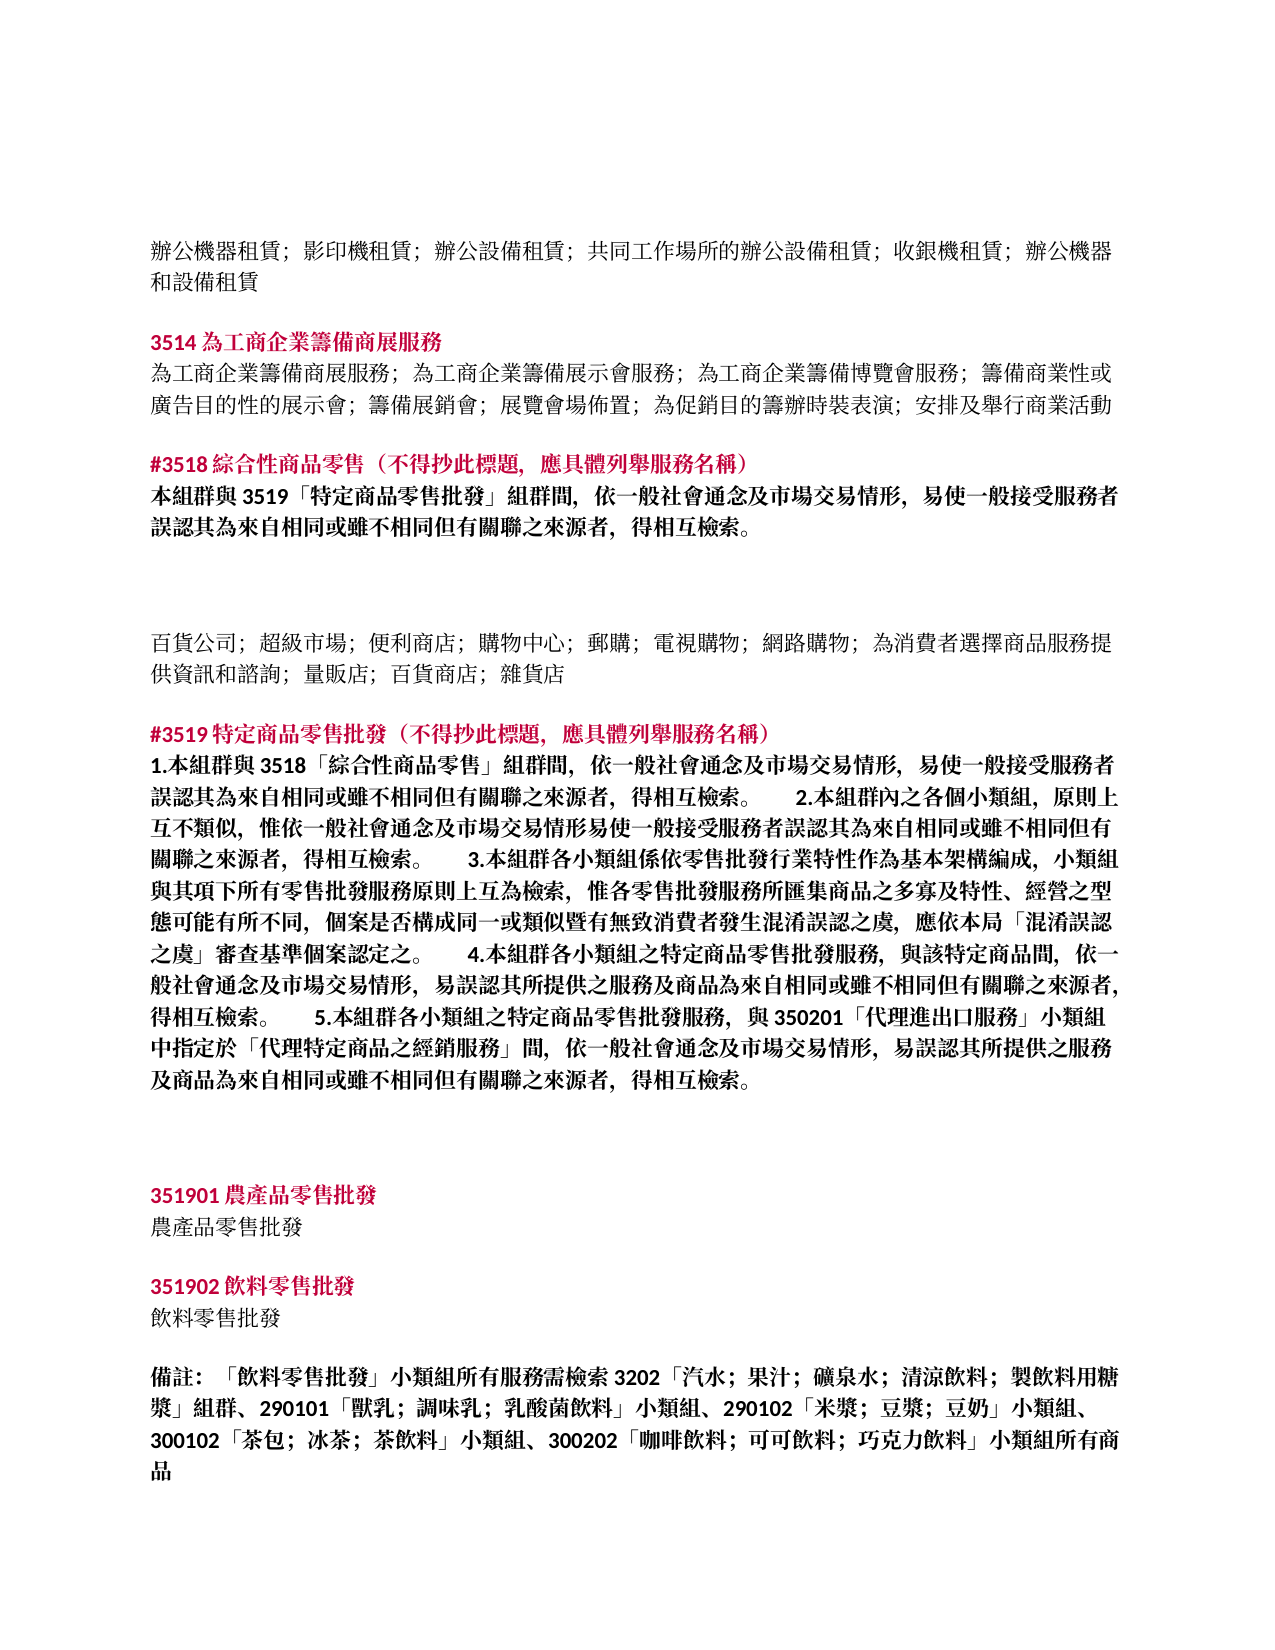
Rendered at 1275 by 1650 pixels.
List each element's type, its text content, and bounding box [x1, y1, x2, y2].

text #3518綜合性商品零售（不得抄此標題，應具體列舉服務名稱） [150, 419, 1125, 479]
text 農產品零售批發 [150, 1210, 1125, 1241]
text #3519特定商品零售批發（不得抄此標題，應具體列舉服務名稱） [150, 689, 1125, 748]
text 本組群與3519「特定商品零售批發」組群間，依一般社會通念及市場交易情形，易使一般接受服務者誤認其為來自相同或雖不相同但有關聯之來源者，得相互檢索。 [150, 479, 1125, 598]
text 351902飲料零售批發 [150, 1241, 1125, 1301]
text 備註：「飲料零售批發」小類組所有服務需檢索3202「汽水；果汁；礦泉水；清涼飲料；製飲料用糖漿」組群、290101「獸乳；調味乳；乳酸菌飲料」小類組、290102「米漿；豆漿；豆奶」小類組、300102「茶包；冰茶；茶飲料」小類組、300202「咖啡飲料；可可飲料；巧克力飲料」小類組所有商品 [150, 1332, 1125, 1486]
text 辦公機器租賃；影印機租賃；辦公設備租賃；共同工作場所的辦公設備租賃；收銀機租賃；辦公機器和設備租賃 [150, 206, 1125, 297]
text [150, 150, 1125, 206]
text 為工商企業籌備商展服務；為工商企業籌備展示會服務；為工商企業籌備博覽會服務；籌備商業性或廣告目的性的展示會；籌備展銷會；展覽會場佈置；為促銷目的籌辦時裝表演；安排及舉行商業活動 [150, 356, 1125, 419]
text 百貨公司；超級市場；便利商店；購物中心；郵購；電視購物；網路購物；為消費者選擇商品服務提供資訊和諮詢；量販店；百貨商店；雜貨店 [150, 598, 1125, 689]
text 1.本組群與3518「綜合性商品零售」組群間，依一般社會通念及市場交易情形，易使一般接受服務者誤認其為來自相同或雖不相同但有關聯之來源者，得相互檢索。 2.本組群內之各個小類組，原則上互不類似，惟依一般社會通念及市場交易情形易使一般接受服務者誤認其為來自相同或雖不相同但有關聯之來源者，得相互檢索。 3.本組群各小類組係依零售批發行業特性作為基本架構編成，小類組與其項下所有零售批發服務原則上互為檢索，惟各零售批發服務所匯集商品之多寡及特性、經營之型態可能有所不同，個案是否構成同一或類似暨有無致消費者發生混淆誤認之虞，應依本局「混淆誤認之虞」審查基準個案認定之。 4.本組群各小類組之特定商品零售批發服務，與該特定商品間，依一般社會通念及市場交易情形，易誤認其所提供之服務及商品為來自相同或雖不相同但有關聯之來源者，得相互檢索。 5.本組群各小類組之特定商品零售批發服務，與350201「代理進出口服務」小類組中指定於「代理特定商品之經銷服務」間，依一般社會通念及市場交易情形，易誤認其所提供之服務及商品為來自相同或雖不相同但有關聯之來源者，得相互檢索。 [150, 748, 1125, 1150]
text 351901農產品零售批發 [150, 1150, 1125, 1210]
text 飲料零售批發 [150, 1301, 1125, 1332]
text 3514為工商企業籌備商展服務 [150, 297, 1125, 356]
